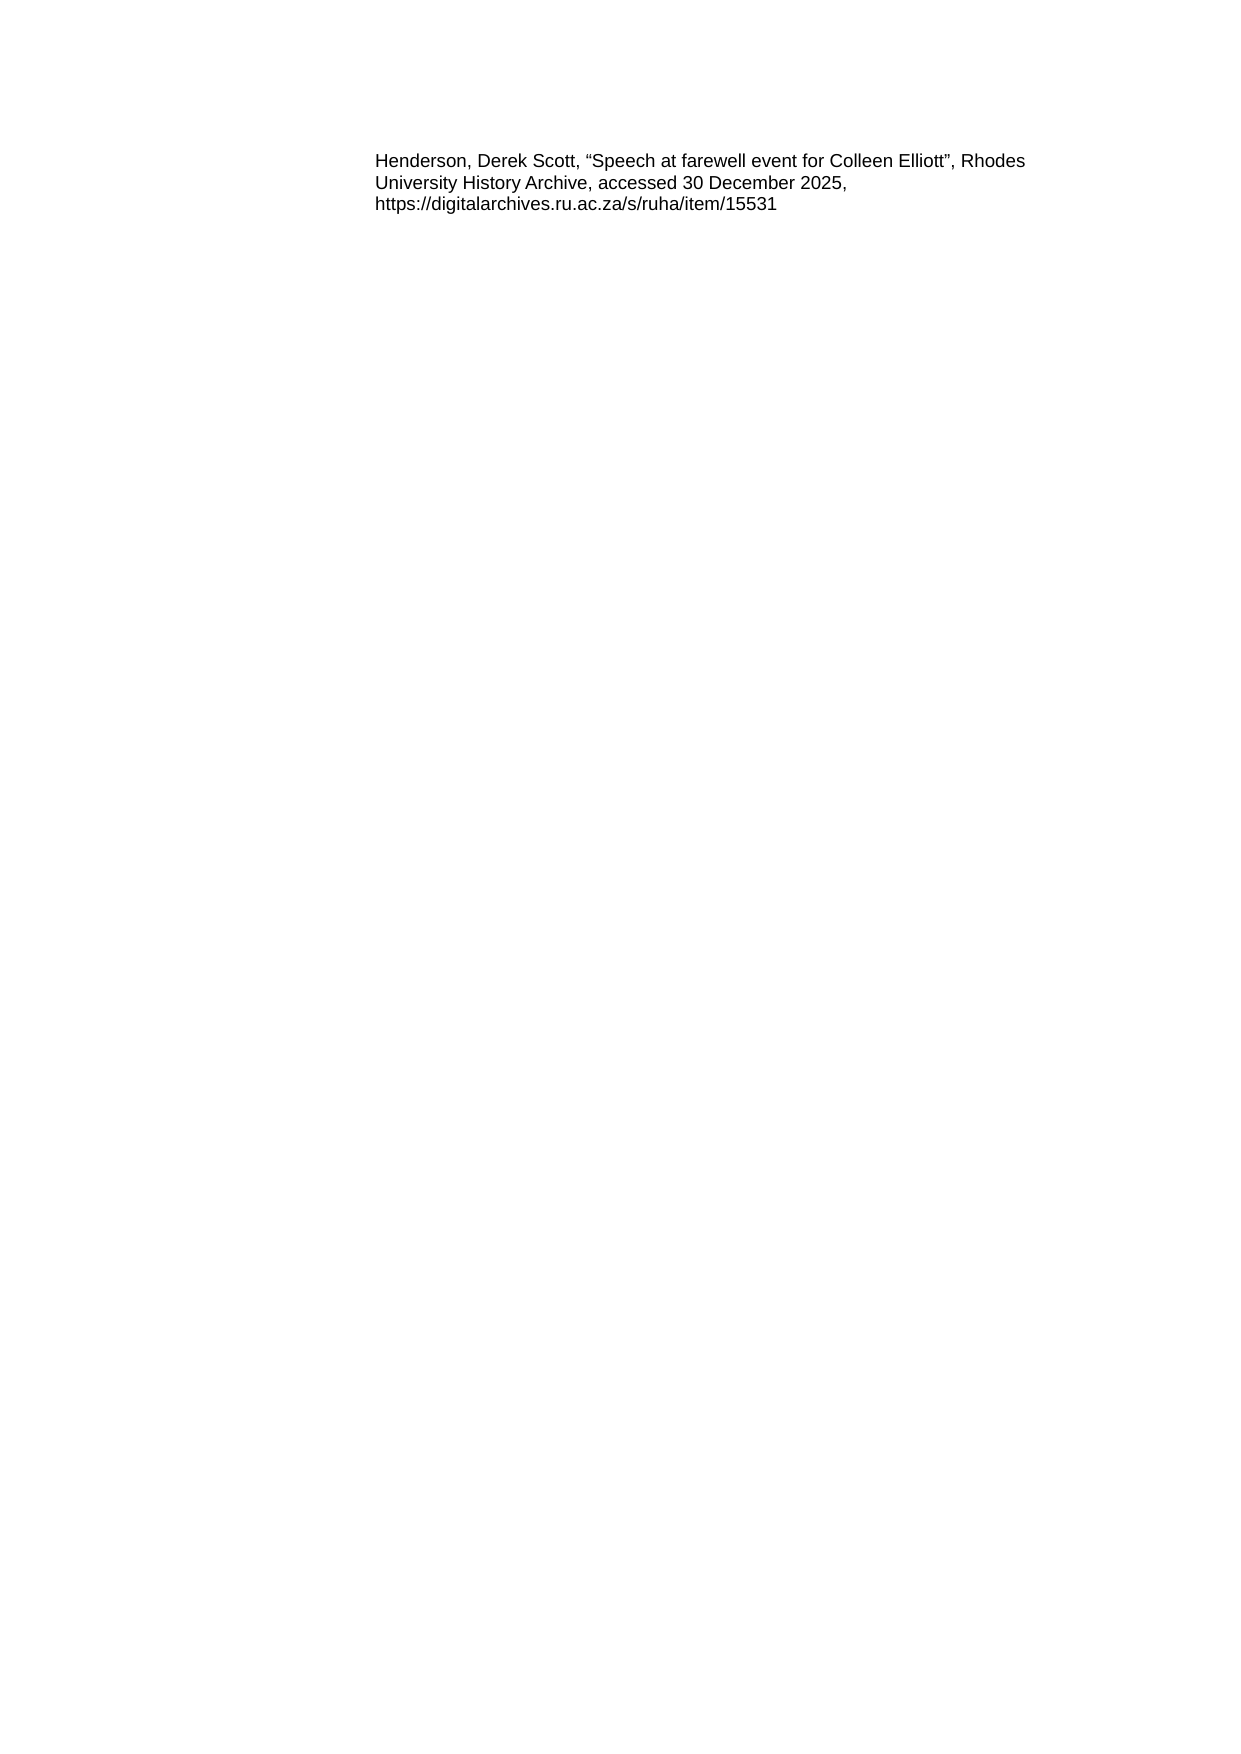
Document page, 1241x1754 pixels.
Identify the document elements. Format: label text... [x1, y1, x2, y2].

text Henderson, Derek Scott, “Speech at farewell event for Colleen Elliott”, Rhodes University History Archive, accessed 30 December 2025, https://digitalarchives.ru.ac.za/s/ruha/item/15531 [375, 150, 1090, 215]
